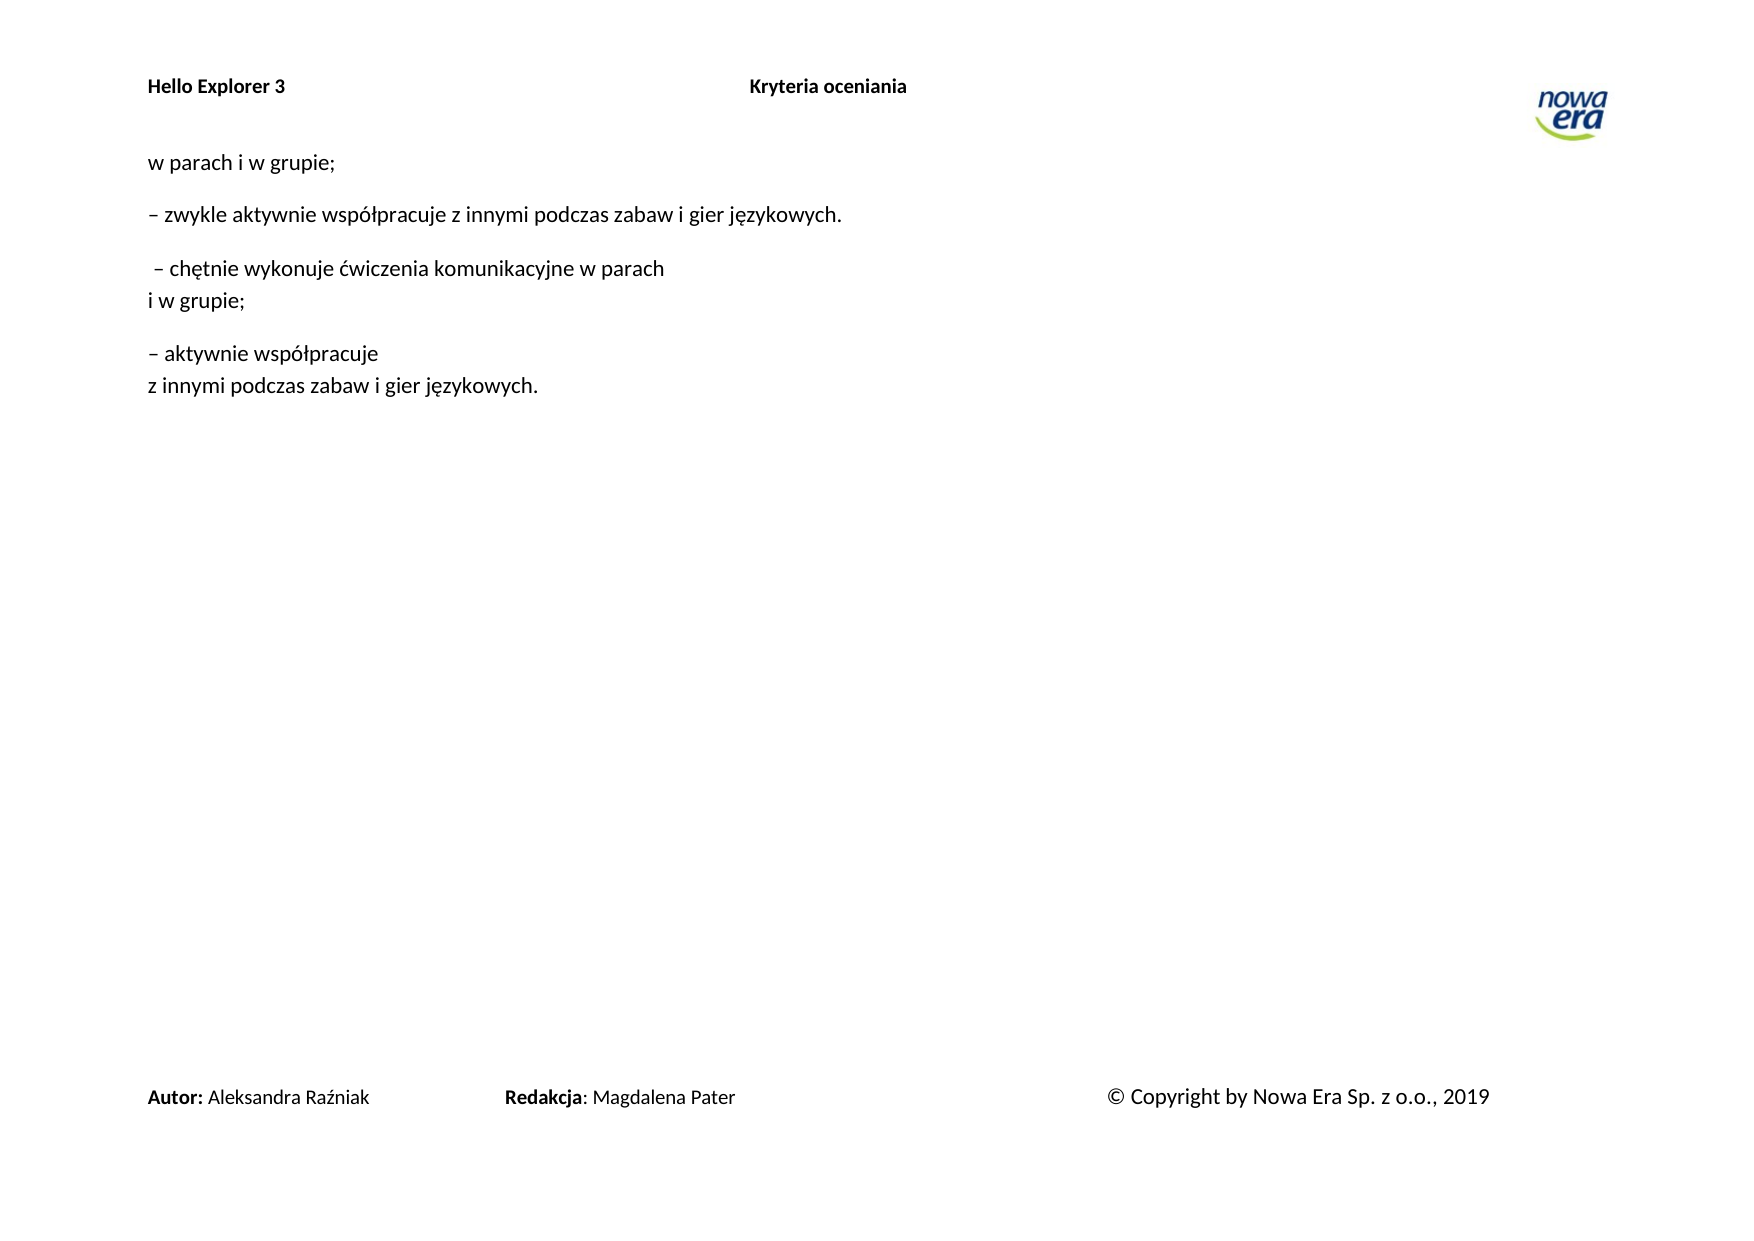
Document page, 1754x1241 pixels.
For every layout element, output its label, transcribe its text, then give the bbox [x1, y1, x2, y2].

text – chętnie wykonuje ćwiczenia komunikacyjne w parach i w grupie; [148, 254, 1606, 314]
text – aktywnie współpracuje z innymi podczas zabaw i gier językowych. [148, 339, 1606, 399]
text – zwykle aktywnie współpracuje z innymi podczas zabaw i gier językowych. [148, 201, 1606, 229]
text w parach i w grupie; [148, 148, 1606, 176]
picture [1526, 83, 1621, 148]
